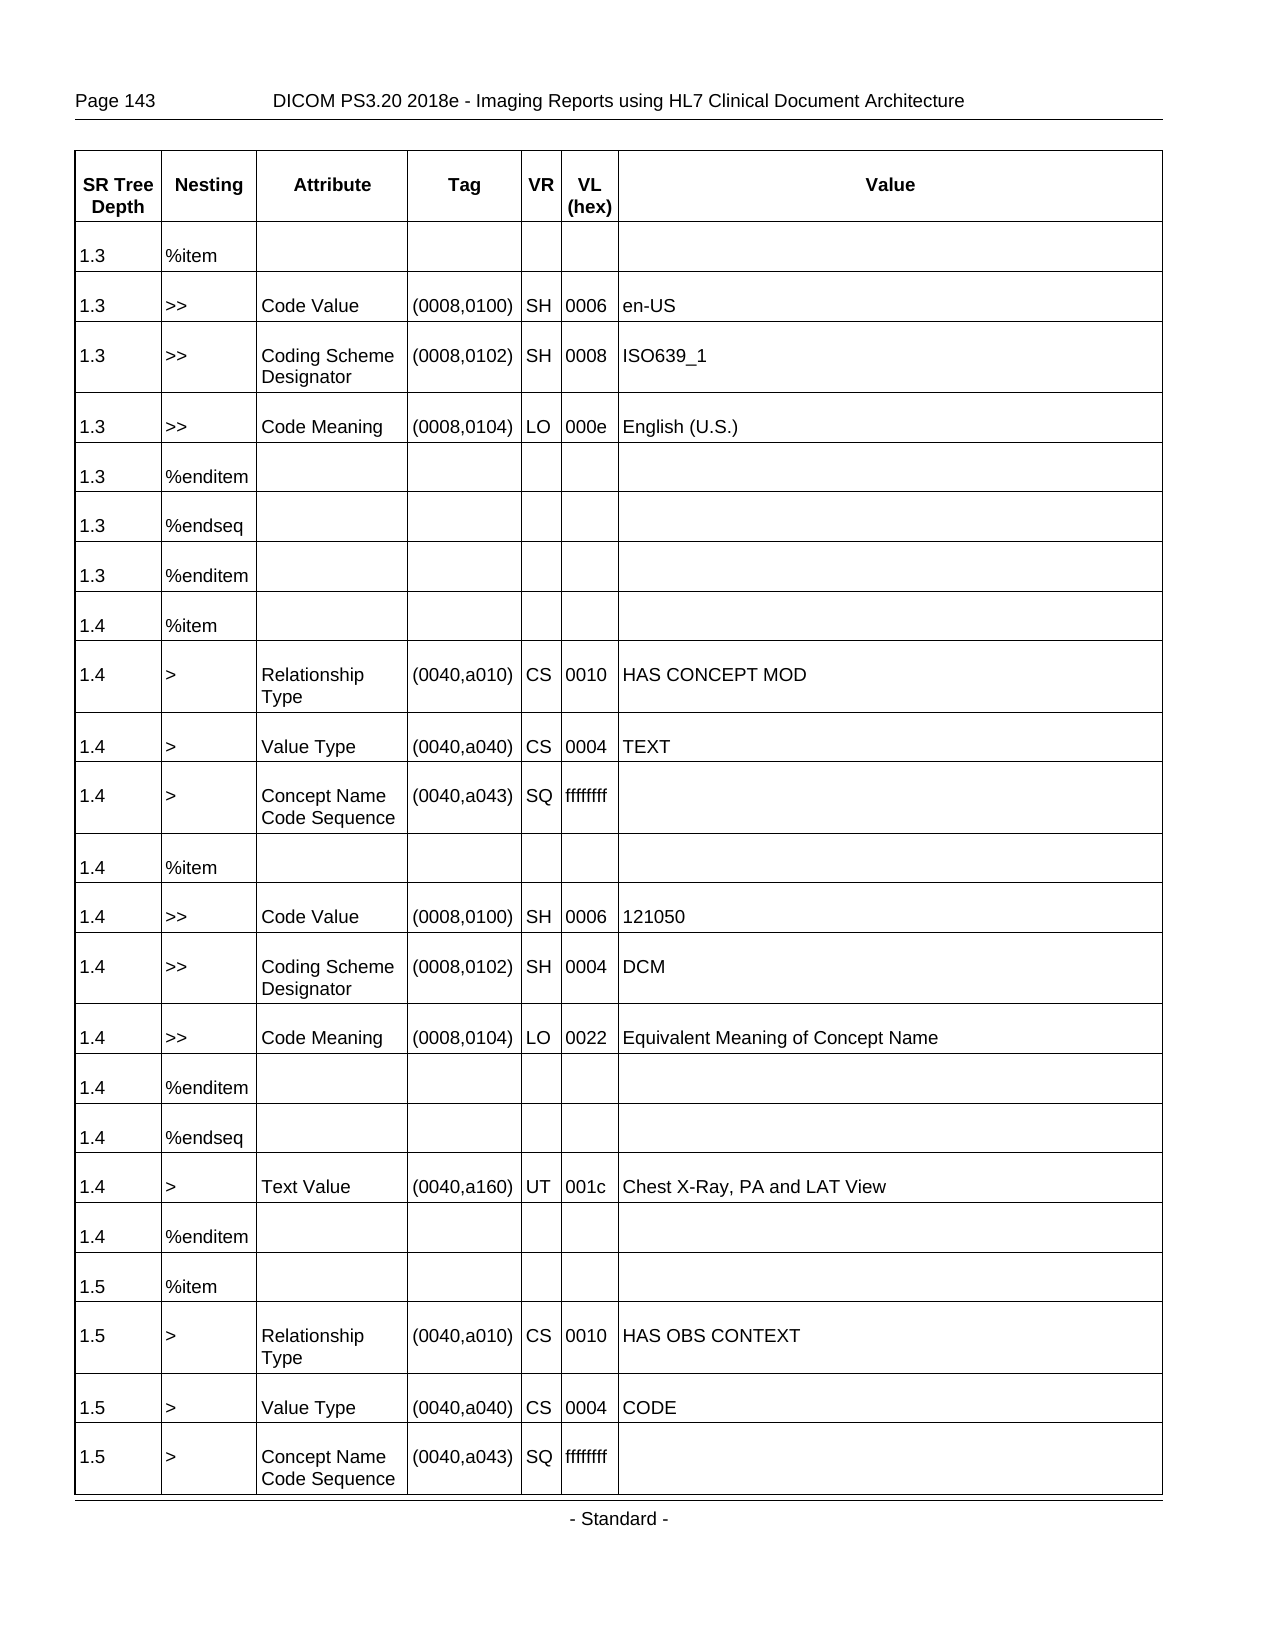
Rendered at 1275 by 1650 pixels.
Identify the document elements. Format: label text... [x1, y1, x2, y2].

table_cell ffffffff [562, 1423, 618, 1493]
table_cell 0022 [562, 1004, 618, 1053]
table_cell (0008,0100) [408, 272, 521, 321]
table_cell [522, 1203, 561, 1252]
table_cell CS [522, 1302, 561, 1372]
table_cell 1.3 [76, 393, 161, 442]
table_cell UT [522, 1153, 561, 1202]
table_header VL (hex) [562, 151, 618, 221]
table_cell [257, 1203, 407, 1252]
table_cell Equivalent Meaning of Concept Name [619, 1004, 1162, 1053]
table_cell 1.3 [76, 322, 161, 392]
table_cell [408, 1104, 521, 1152]
table_cell Code Meaning [257, 1004, 407, 1053]
table_cell 0010 [562, 1302, 618, 1372]
table_cell 1.4 [76, 834, 161, 882]
table_cell 1.4 [76, 1054, 161, 1102]
table_cell > [162, 762, 256, 832]
table_cell %item [162, 592, 256, 640]
table_cell 0004 [562, 933, 618, 1003]
table_cell 1.3 [76, 443, 161, 491]
table_cell Concept Name Code Sequence [257, 762, 407, 832]
table_cell Text Value [257, 1153, 407, 1202]
table_cell [562, 1054, 618, 1102]
table_cell %item [162, 222, 256, 271]
table_cell [257, 1104, 407, 1152]
table_cell > [162, 1302, 256, 1372]
table_cell [408, 834, 521, 882]
table_cell [522, 492, 561, 541]
table_cell %enditem [162, 1054, 256, 1102]
table_cell [522, 1104, 561, 1152]
table_cell > [162, 713, 256, 761]
table_cell ISO639_1 [619, 322, 1162, 392]
table_cell [619, 834, 1162, 882]
table_cell Code Value [257, 883, 407, 932]
table_header SR Tree Depth [76, 151, 161, 221]
table_cell %enditem [162, 542, 256, 591]
table_cell 0006 [562, 272, 618, 321]
table_cell [408, 1054, 521, 1102]
table_cell >> [162, 933, 256, 1003]
table_cell 1.4 [76, 641, 161, 712]
table_cell CS [522, 1374, 561, 1422]
table_cell CODE [619, 1374, 1162, 1422]
table_cell %enditem [162, 443, 256, 491]
table_cell (0008,0102) [408, 322, 521, 392]
table_cell %endseq [162, 492, 256, 541]
table_cell 1.4 [76, 713, 161, 761]
table_cell [408, 1253, 521, 1301]
table_cell 1.5 [76, 1253, 161, 1301]
table_cell [619, 1203, 1162, 1252]
table_cell [408, 222, 521, 271]
table_cell [522, 834, 561, 882]
table_cell (0040,a043) [408, 762, 521, 832]
table_cell 121050 [619, 883, 1162, 932]
table_cell 1.4 [76, 883, 161, 932]
table_cell 1.5 [76, 1302, 161, 1372]
table_cell 1.3 [76, 222, 161, 271]
table_cell [257, 542, 407, 591]
table_cell [562, 1104, 618, 1152]
table_cell [257, 492, 407, 541]
table_cell HAS OBS CONTEXT [619, 1302, 1162, 1372]
table_cell [562, 1203, 618, 1252]
table_cell DCM [619, 933, 1162, 1003]
table_cell Code Value [257, 272, 407, 321]
table_cell [619, 1104, 1162, 1152]
table_cell (0008,0102) [408, 933, 521, 1003]
table_cell (0040,a010) [408, 641, 521, 712]
table_cell [562, 222, 618, 271]
table_cell 1.4 [76, 1153, 161, 1202]
table_cell 000e [562, 393, 618, 442]
table_cell (0040,a010) [408, 1302, 521, 1372]
table_cell Coding Scheme Designator [257, 933, 407, 1003]
table_cell SQ [522, 762, 561, 832]
table_cell > [162, 1153, 256, 1202]
table_cell [562, 592, 618, 640]
table_cell [257, 592, 407, 640]
table_cell [619, 443, 1162, 491]
table_cell [522, 1054, 561, 1102]
table_cell [408, 1203, 521, 1252]
table_cell >> [162, 322, 256, 392]
table_cell SH [522, 883, 561, 932]
table_cell [562, 443, 618, 491]
table_cell en-US [619, 272, 1162, 321]
table_cell [257, 222, 407, 271]
table_header Tag [408, 151, 521, 221]
table_cell > [162, 641, 256, 712]
table_cell [522, 443, 561, 491]
table_cell [619, 542, 1162, 591]
table_cell 0008 [562, 322, 618, 392]
table_cell Code Meaning [257, 393, 407, 442]
table_cell 1.4 [76, 933, 161, 1003]
table_cell [408, 592, 521, 640]
table_cell Chest X-Ray, PA and LAT View [619, 1153, 1162, 1202]
table_cell (0040,a043) [408, 1423, 521, 1493]
table_cell LO [522, 393, 561, 442]
table_cell [522, 1253, 561, 1301]
table_cell 1.3 [76, 542, 161, 591]
table_cell >> [162, 883, 256, 932]
table_cell 0006 [562, 883, 618, 932]
table_cell [522, 592, 561, 640]
table_cell 1.4 [76, 1004, 161, 1053]
table_cell ffffffff [562, 762, 618, 832]
table_cell %enditem [162, 1203, 256, 1252]
table_cell (0040,a040) [408, 713, 521, 761]
table_cell [619, 1423, 1162, 1493]
table_cell Relationship Type [257, 1302, 407, 1372]
table_cell [562, 834, 618, 882]
table_cell SH [522, 322, 561, 392]
table_cell TEXT [619, 713, 1162, 761]
table_cell Coding Scheme Designator [257, 322, 407, 392]
table_cell CS [522, 641, 561, 712]
table_cell 001c [562, 1153, 618, 1202]
table_cell [408, 443, 521, 491]
table_cell [522, 222, 561, 271]
table_cell [408, 542, 521, 591]
table_cell Value Type [257, 713, 407, 761]
table_cell > [162, 1423, 256, 1493]
table_cell [619, 1054, 1162, 1102]
table_cell 1.5 [76, 1423, 161, 1493]
table_cell 1.4 [76, 1203, 161, 1252]
table_cell [562, 542, 618, 591]
table_cell [257, 834, 407, 882]
table_cell %item [162, 1253, 256, 1301]
table_cell 1.5 [76, 1374, 161, 1422]
table_cell 0010 [562, 641, 618, 712]
table_cell (0008,0100) [408, 883, 521, 932]
table_header Value [619, 151, 1162, 221]
table_cell (0008,0104) [408, 393, 521, 442]
table_cell CS [522, 713, 561, 761]
table_cell 1.3 [76, 492, 161, 541]
table_cell [522, 542, 561, 591]
table_cell [619, 592, 1162, 640]
table_cell >> [162, 393, 256, 442]
table_cell (0040,a040) [408, 1374, 521, 1422]
table_header Nesting [162, 151, 256, 221]
table_cell [257, 1054, 407, 1102]
table_cell 1.4 [76, 1104, 161, 1152]
table_cell SQ [522, 1423, 561, 1493]
table_cell SH [522, 933, 561, 1003]
table_cell [562, 492, 618, 541]
table_cell Relationship Type [257, 641, 407, 712]
table_cell [619, 762, 1162, 832]
table_cell [257, 443, 407, 491]
table_header VR [522, 151, 561, 221]
table_cell English (U.S.) [619, 393, 1162, 442]
table_cell [619, 492, 1162, 541]
table_cell [619, 1253, 1162, 1301]
table_cell HAS CONCEPT MOD [619, 641, 1162, 712]
table_cell %item [162, 834, 256, 882]
table_cell 0004 [562, 1374, 618, 1422]
table_cell 1.4 [76, 762, 161, 832]
table_cell Concept Name Code Sequence [257, 1423, 407, 1493]
table_cell 1.3 [76, 272, 161, 321]
table_cell 0004 [562, 713, 618, 761]
table_cell 1.4 [76, 592, 161, 640]
table_cell > [162, 1374, 256, 1422]
table_cell >> [162, 272, 256, 321]
table_cell Value Type [257, 1374, 407, 1422]
table_cell LO [522, 1004, 561, 1053]
table_cell SH [522, 272, 561, 321]
table_cell [257, 1253, 407, 1301]
table_header Attribute [257, 151, 407, 221]
table_cell [619, 222, 1162, 271]
table_cell [408, 492, 521, 541]
table_cell %endseq [162, 1104, 256, 1152]
table_cell (0008,0104) [408, 1004, 521, 1053]
table_cell (0040,a160) [408, 1153, 521, 1202]
table_cell >> [162, 1004, 256, 1053]
table_cell [562, 1253, 618, 1301]
